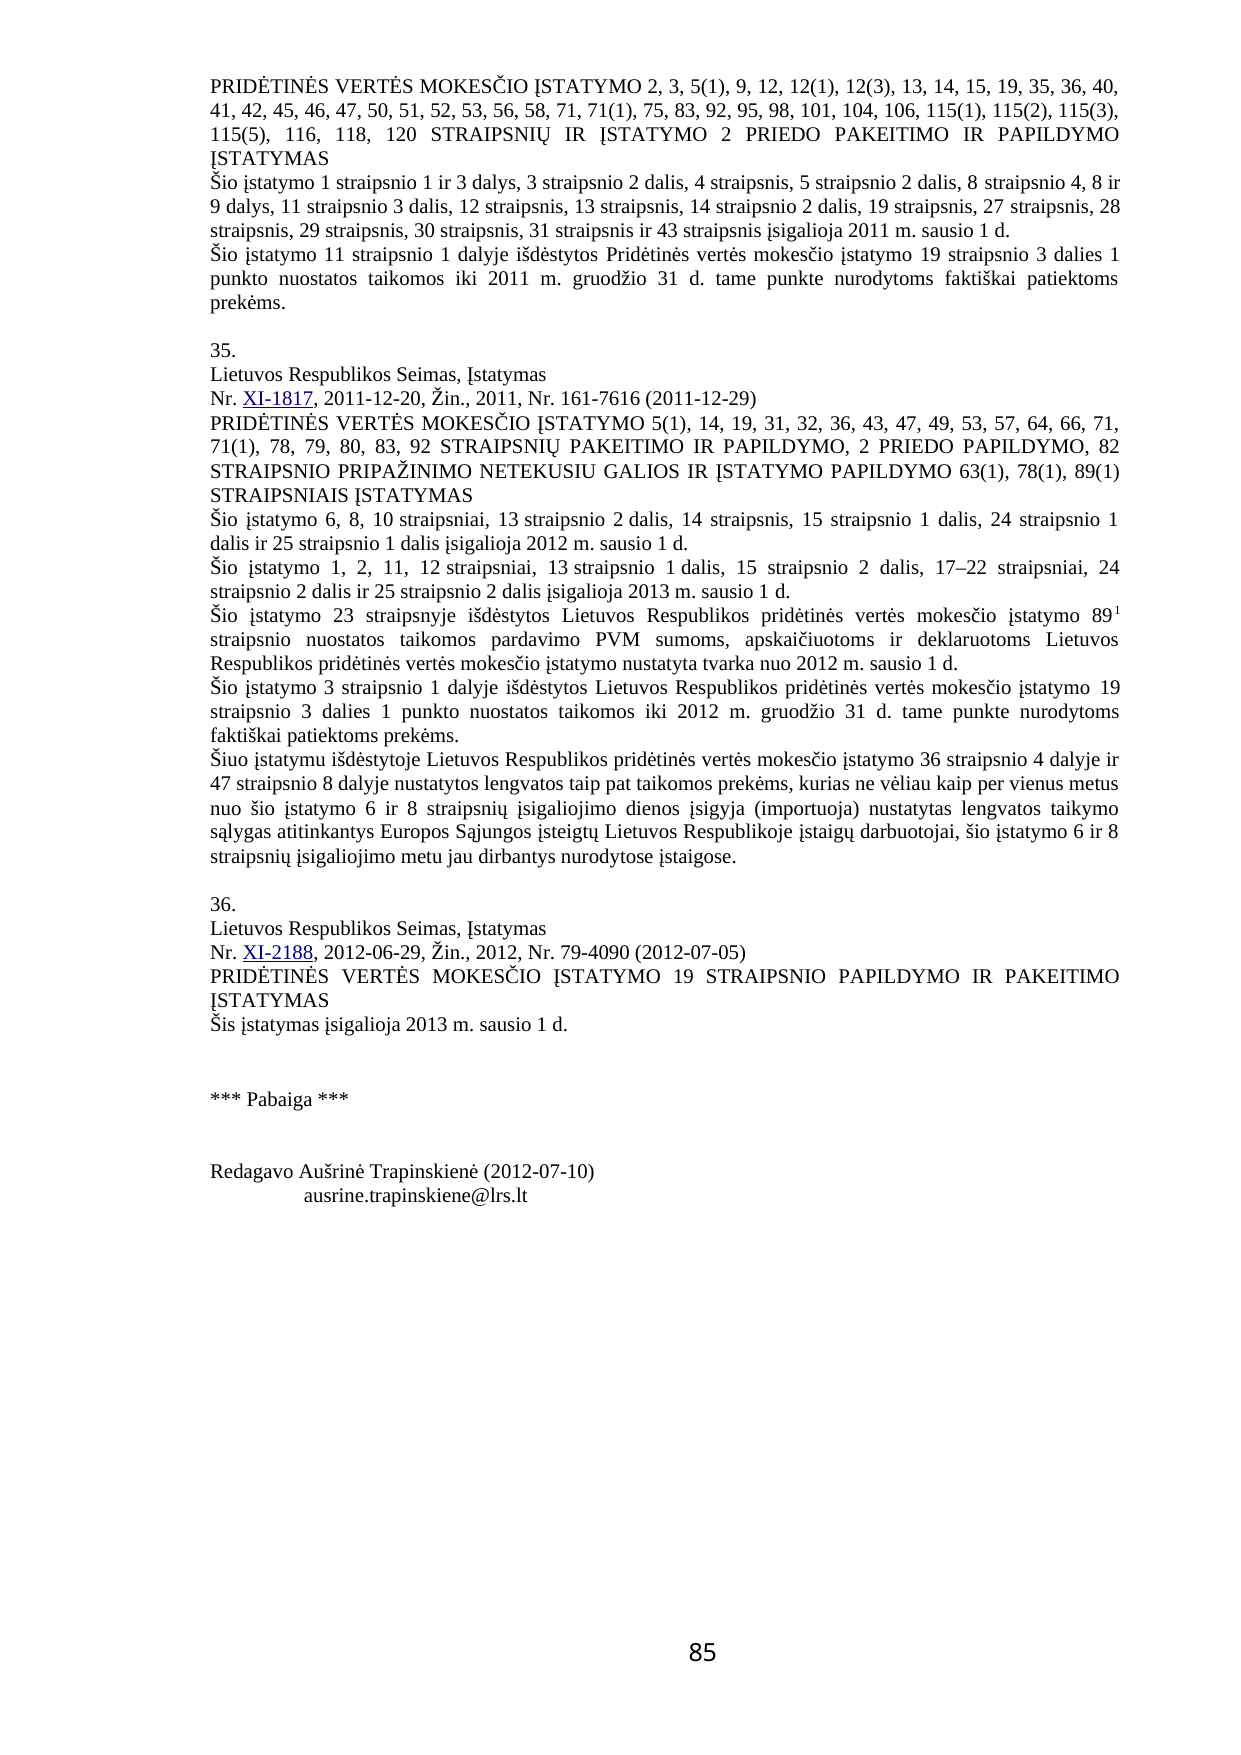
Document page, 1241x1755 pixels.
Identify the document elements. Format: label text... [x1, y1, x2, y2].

text Šio įstatymo 23 straipsnyje išdėstytos Lietuvos Respublikos pridėtinės vertės mokesčio įstatymo 891 straipsnio nuostatos taikomos pardavimo PVM sumoms, apskaičiuotoms ir deklaruotoms Lietuvos Respublikos pridėtinės vertės mokesčio įstatymo nustatyta tvarka nuo 2012 m. sausio 1 d. [210, 603, 1120, 675]
text Šio įstatymo 1, 2, 11, 12 straipsniai, 13 straipsnio 1 dalis, 15 straipsnio 2 dalis, 17–22 straipsniai, 24 straipsnio 2 dalis ir 25 straipsnio 2 dalis įsigalioja 2013 m. sausio 1 d. [210, 555, 1120, 603]
text Šiuo įstatymu išdėstytoje Lietuvos Respublikos pridėtinės vertės mokesčio įstatymo 36 straipsnio 4 dalyje ir 47 straipsnio 8 dalyje nustatytos lengvatos taip pat taikomos prekėms, kurias ne vėliau kaip per vienus metus nuo šio įstatymo 6 ir 8 straipsnių įsigaliojimo dienos įsigyja (importuoja) nustatytas lengvatos taikymo sąlygas atitinkantys Europos Sąjungos įsteigtų Lietuvos Respublikoje įstaigų darbuotojai, šio įstatymo 6 ir 8 straipsnių įsigaliojimo metu jau dirbantys nurodytose įstaigose. [210, 747, 1120, 868]
text Šio įstatymo 11 straipsnio 1 dalyje išdėstytos Pridėtinės vertės mokesčio įstatymo 19 straipsnio 3 dalies 1 punkto nuostatos taikomos iki 2011 m. gruodžio 31 d. tame punkte nurodytoms faktiškai patiektoms prekėms. [210, 242, 1120, 314]
text ausrine.trapinskiene@lrs.lt [210, 1183, 1120, 1207]
text Redagavo Aušrinė Trapinskienė (2012-07-10) [210, 1159, 1120, 1183]
text 36. [210, 892, 1120, 916]
text Nr. XI-2188, 2012-06-29, Žin., 2012, Nr. 79-4090 (2012-07-05) [210, 940, 1120, 964]
text Šis įstatymas įsigalioja 2013 m. sausio 1 d. [210, 1012, 1120, 1036]
text 35. [210, 338, 1120, 362]
text Nr. XI-1817, 2011-12-20, Žin., 2011, Nr. 161-7616 (2011-12-29) [210, 386, 1120, 410]
text *** Pabaiga *** [210, 1086, 1120, 1111]
text PRIDĖTINĖS VERTĖS MOKESČIO ĮSTATYMO 19 STRAIPSNIO PAPILDYMO IR PAKEITIMO ĮSTATYMAS [210, 964, 1120, 1012]
text PRIDĖTINĖS VERTĖS MOKESČIO ĮSTATYMO 5(1), 14, 19, 31, 32, 36, 43, 47, 49, 53, 57, 64, 66, 71, 71(1), 78, 79, 80, 83, 92 STRAIPSNIŲ PAKEITIMO IR PAPILDYMO, 2 PRIEDO PAPILDYMO, 82 STRAIPSNIO PRIPAŽINIMO NETEKUSIU GALIOS IR ĮSTATYMO PAPILDYMO 63(1), 78(1), 89(1) STRAIPSNIAIS ĮSTATYMAS [210, 410, 1120, 507]
text Šio įstatymo 1 straipsnio 1 ir 3 dalys, 3 straipsnio 2 dalis, 4 straipsnis, 5 straipsnio 2 dalis, 8 straipsnio 4, 8 ir 9 dalys, 11 straipsnio 3 dalis, 12 straipsnis, 13 straipsnis, 14 straipsnio 2 dalis, 19 straipsnis, 27 straipsnis, 28 straipsnis, 29 straipsnis, 30 straipsnis, 31 straipsnis ir 43 straipsnis įsigalioja 2011 m. sausio 1 d. [210, 170, 1120, 242]
text Lietuvos Respublikos Seimas, Įstatymas [210, 362, 1120, 386]
text PRIDĖTINĖS VERTĖS MOKESČIO ĮSTATYMO 2, 3, 5(1), 9, 12, 12(1), 12(3), 13, 14, 15, 19, 35, 36, 40, 41, 42, 45, 46, 47, 50, 51, 52, 53, 56, 58, 71, 71(1), 75, 83, 92, 95, 98, 101, 104, 106, 115(1), 115(2), 115(3), 115(5), 116, 118, 120 STRAIPSNIŲ IR ĮSTATYMO 2 PRIEDO PAKEITIMO IR PAPILDYMO ĮSTATYMAS [210, 73, 1120, 170]
text Šio įstatymo 6, 8, 10 straipsniai, 13 straipsnio 2 dalis, 14 straipsnis, 15 straipsnio 1 dalis, 24 straipsnio 1 dalis ir 25 straipsnio 1 dalis įsigalioja 2012 m. sausio 1 d. [210, 507, 1120, 555]
text Lietuvos Respublikos Seimas, Įstatymas [210, 916, 1120, 940]
text Šio įstatymo 3 straipsnio 1 dalyje išdėstytos Lietuvos Respublikos pridėtinės vertės mokesčio įstatymo 19 straipsnio 3 dalies 1 punkto nuostatos taikomos iki 2012 m. gruodžio 31 d. tame punkte nurodytoms faktiškai patiektoms prekėms. [210, 675, 1120, 747]
